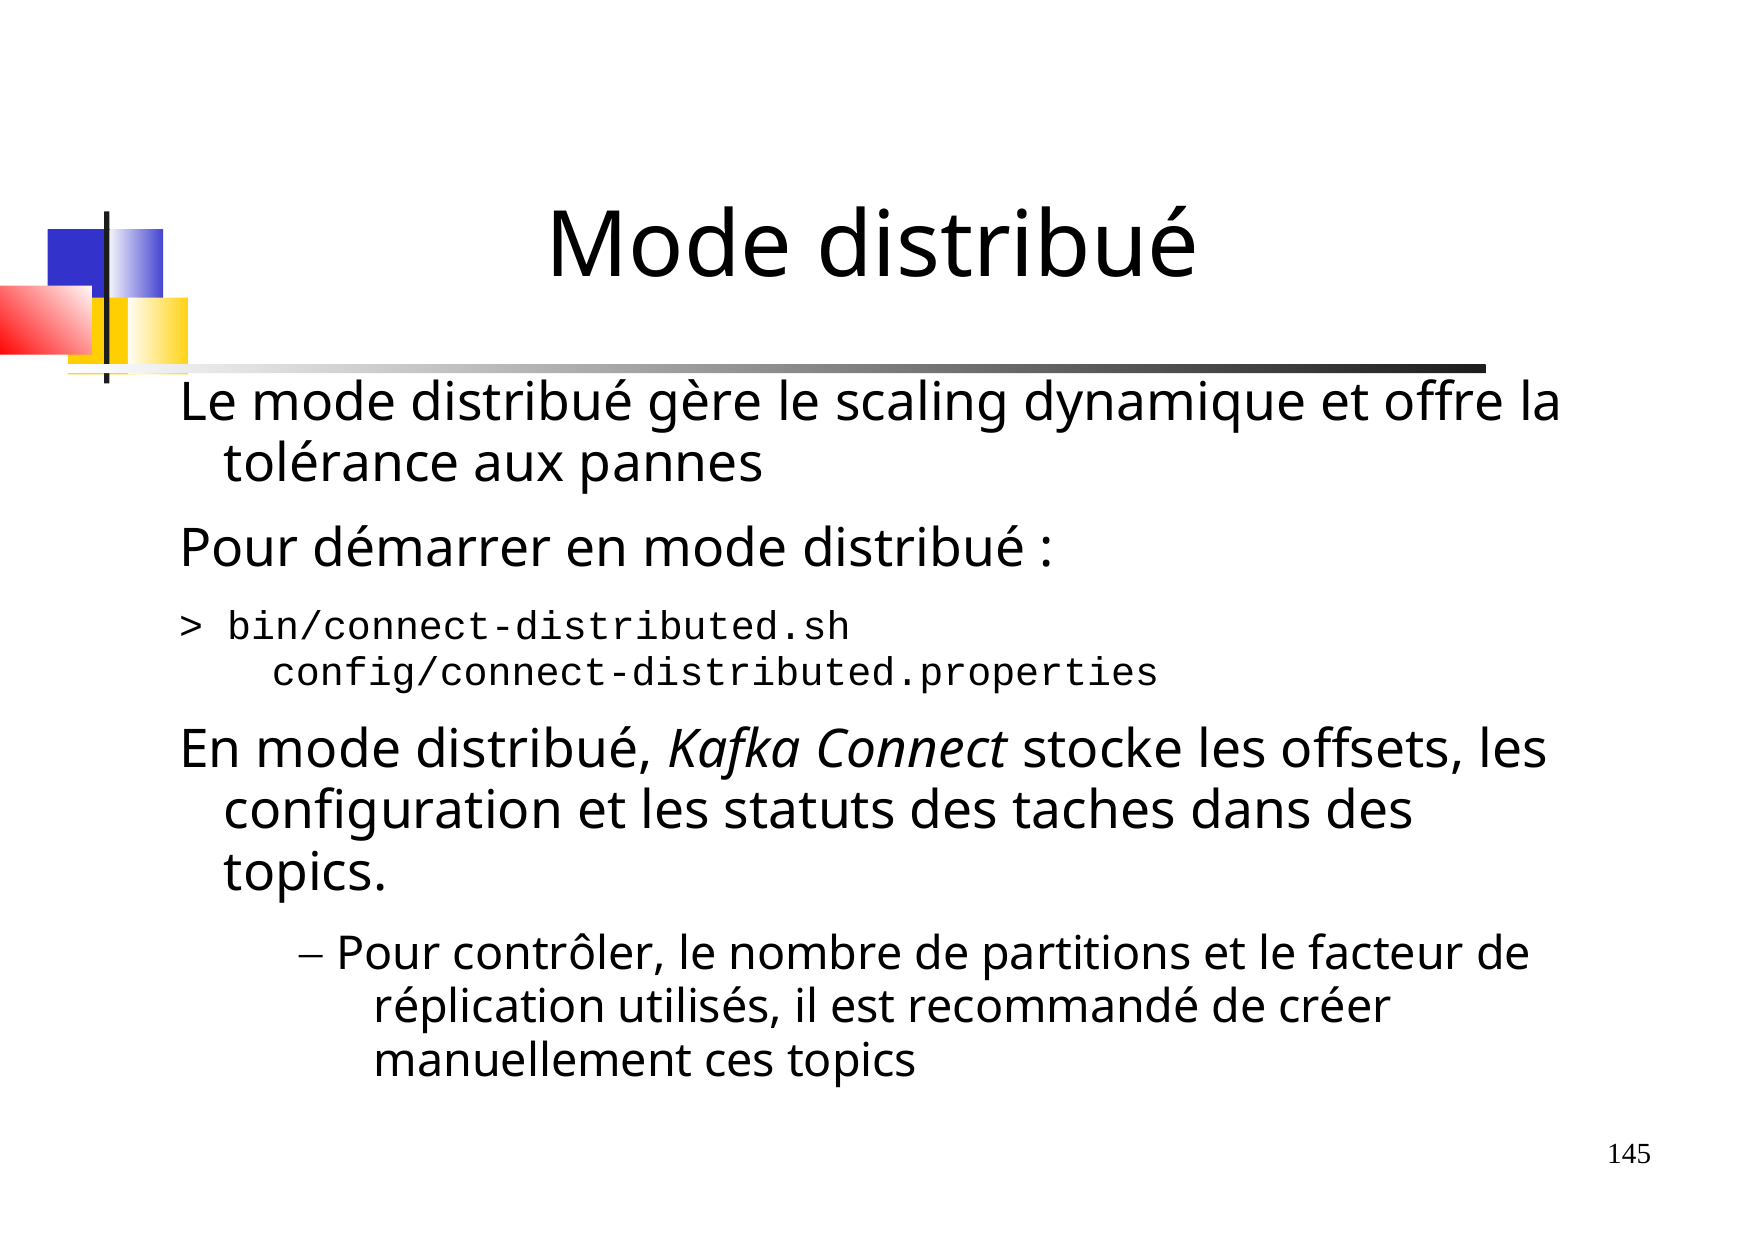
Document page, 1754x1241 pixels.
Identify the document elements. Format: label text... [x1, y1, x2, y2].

title Mode distribué [179, 139, 1567, 351]
list Le mode distribué gère le scaling dynamique et offre la tolérance aux pannes Pour démarrer en mode distribué : > bin/connect-distributed.sh config/connect-distributed.properties En mode distribué, Kafka Connect stocke les offsets, les configuration et les statuts des taches dans des topics. Pour contrôler, le nombre de partitions et le facteur de réplication utilisés, il est recommandé de créer manuellement ces topics [179, 371, 1567, 1091]
